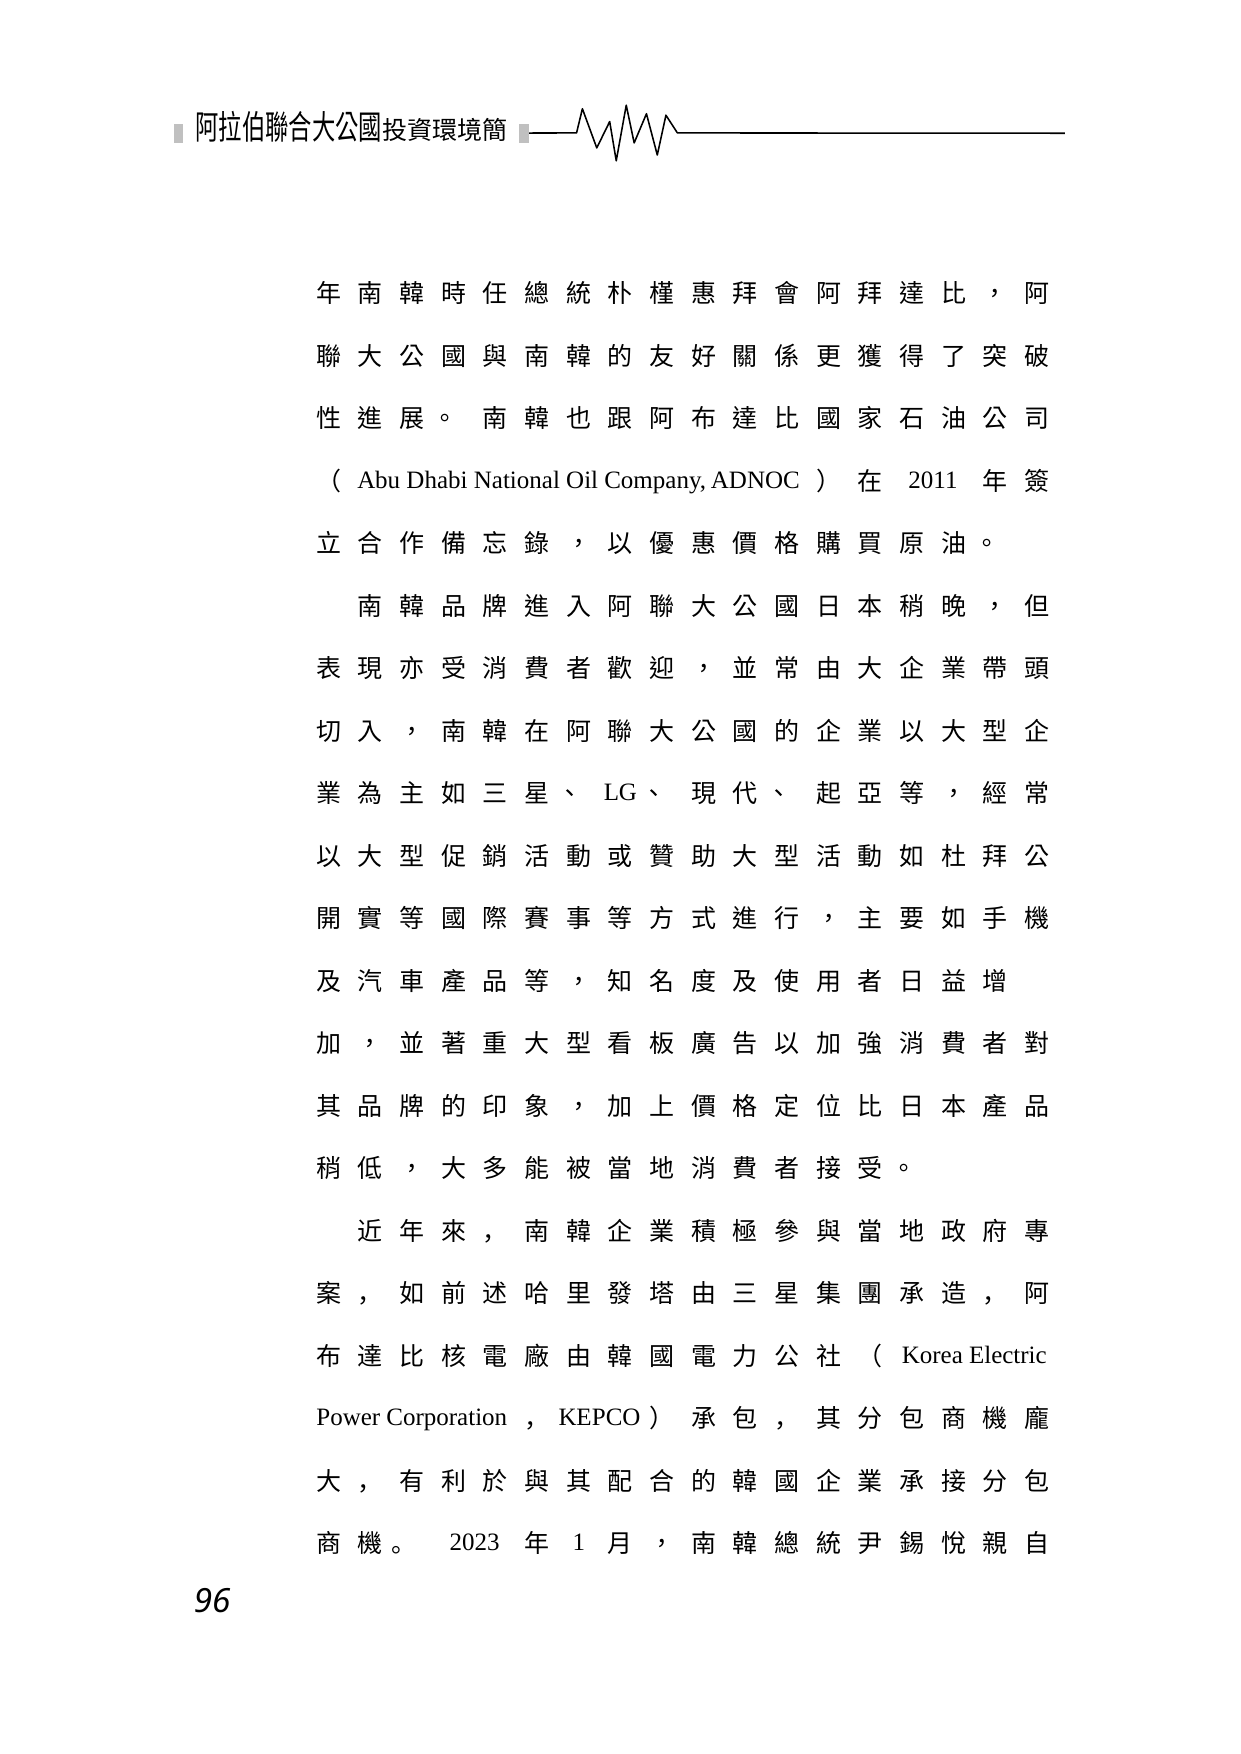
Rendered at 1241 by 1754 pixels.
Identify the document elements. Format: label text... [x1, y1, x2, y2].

text 南韓品牌進入阿聯大公國日本稍晚，但表現亦受消費者歡迎，並常由大企業帶頭切入，南韓在阿聯大公國的企業以大型企業為主如三星、LG、現代、起亞等，經常以大型促銷活動或贊助大型活動如杜拜公開實等國際賽事等方式進行，主要如手機及汽車產品等，知名度及使用者日益增加，並著重大型看板廣告以加強消費者對其品牌的印象，加上價格定位比日本產品稍低，大多能被當地消費者接受。 [281, 563, 1058, 1188]
text 年南韓時任總統朴槿惠拜會阿拜達比，阿聯大公國與南韓的友好關係更獲得了突破性進展。南韓也跟阿布達比國家石油公司（Abu Dhabi National Oil Company, ADNOC）在2011年簽立合作備忘錄，以優惠價格購買原油。 [281, 250, 1058, 563]
text 近年來，南韓企業積極參與當地政府專案，如前述哈里發塔由三星集團承造，阿布達比核電廠由韓國電力公社（Korea Electric Power Corporation，KEPCO）承包，其分包商機龐大，有利於與其配合的韓國企業承接分包商機。2023年1月，南韓總統尹錫悅親自 [281, 1188, 1058, 1563]
